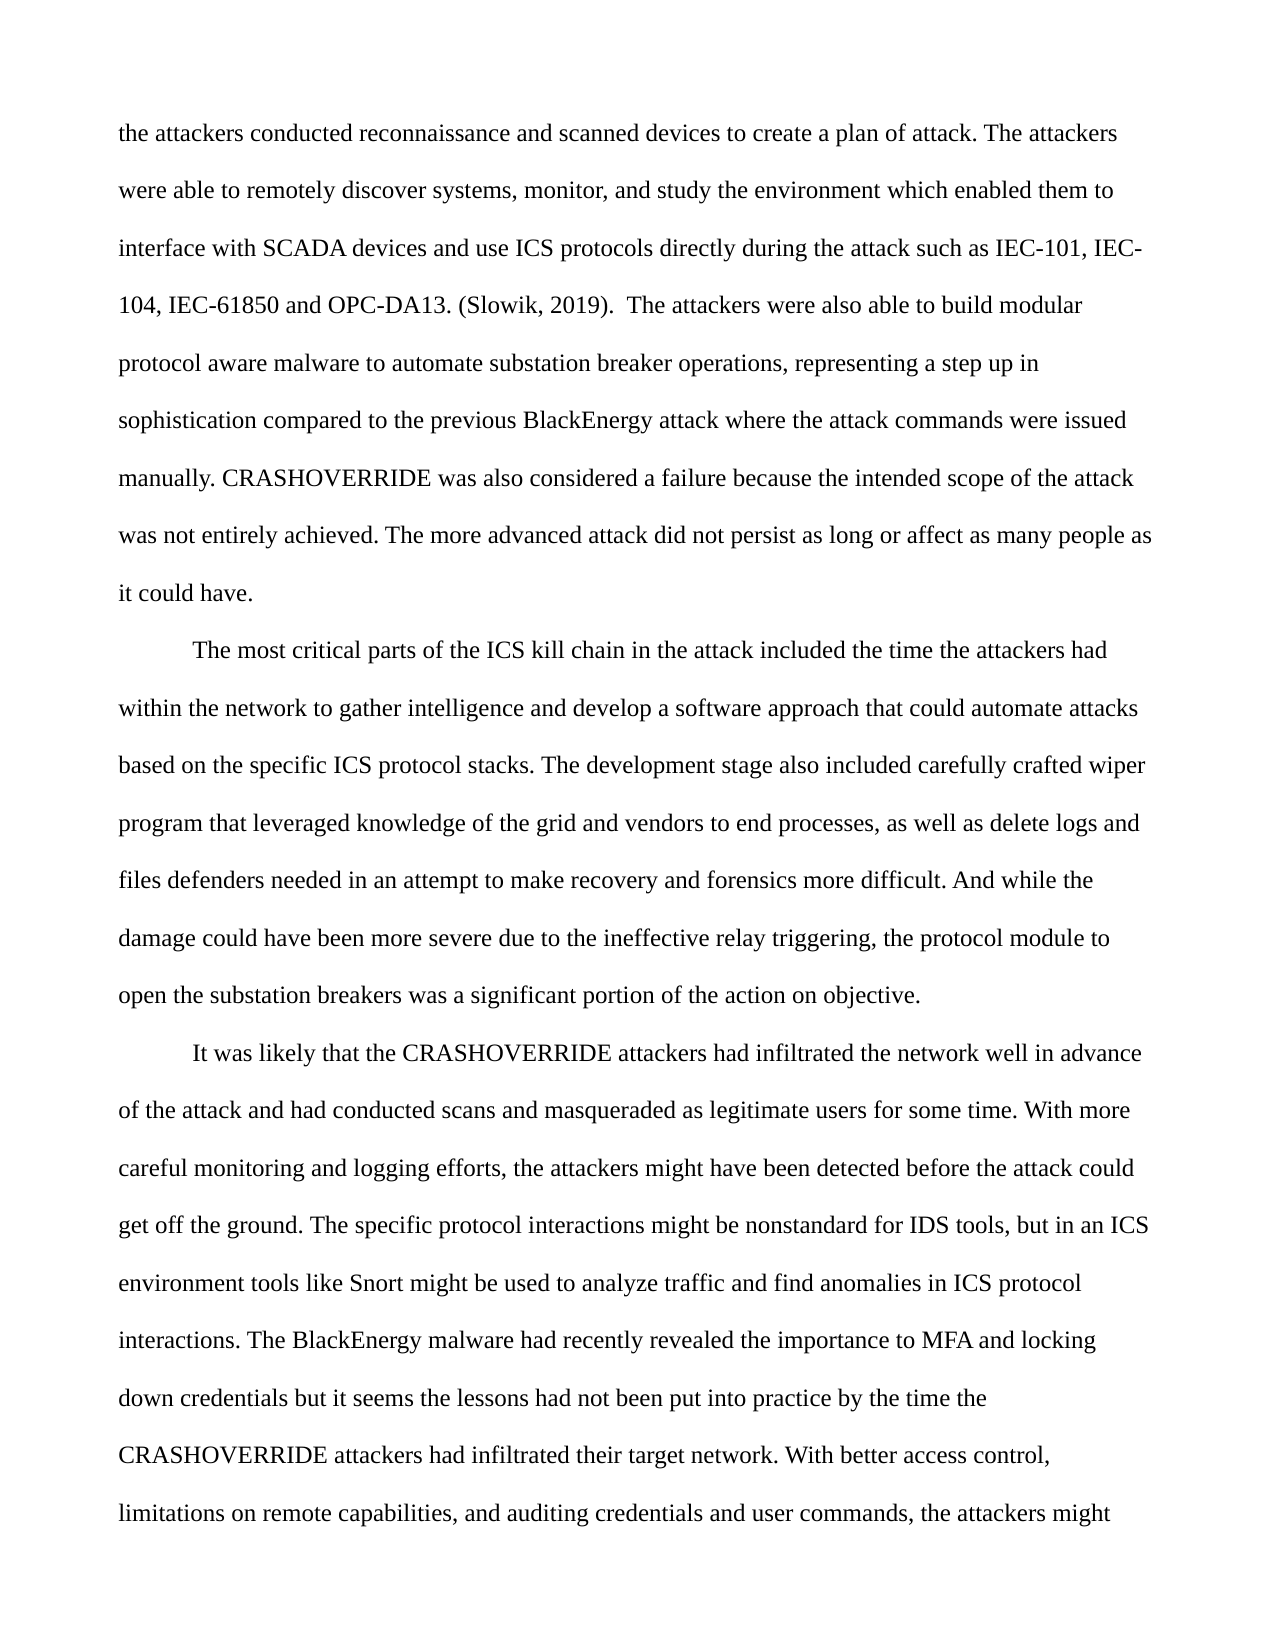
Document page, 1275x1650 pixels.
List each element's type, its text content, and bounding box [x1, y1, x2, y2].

text It was likely that the CRASHOVERRIDE attackers had infiltrated the network well in advance of the attack and had conducted scans and masqueraded as legitimate users for some time. With more careful monitoring and logging efforts, the attackers might have been detected before the attack could get off the ground. The specific protocol interactions might be nonstandard for IDS tools, but in an ICS environment tools like Snort might be used to analyze traffic and find anomalies in ICS protocol interactions. The BlackEnergy malware had recently revealed the importance to MFA and locking down credentials but it seems the lessons had not been put into practice by the time the CRASHOVERRIDE attackers had infiltrated their target network. With better access control, limitations on remote capabilities, and auditing credentials and user commands, the attackers might [118, 1038, 1157, 1527]
text The most critical parts of the ICS kill chain in the attack included the time the attackers had within the network to gather intelligence and develop a software approach that could automate attacks based on the specific ICS protocol stacks. The development stage also included carefully crafted wiper program that leveraged knowledge of the grid and vendors to end processes, as well as delete logs and files defenders needed in an attempt to make recovery and forensics more difficult. And while the damage could have been more severe due to the ineffective relay triggering, the protocol module to open the substation breakers was a significant portion of the action on objective. [118, 636, 1157, 1009]
text the attackers conducted reconnaissance and scanned devices to create a plan of attack. The attackers were able to remotely discover systems, monitor, and study the environment which enabled them to interface with SCADA devices and use ICS protocols directly during the attack such as IEC-101, IEC-104, IEC-61850 and OPC-DA13. (Slowik, 2019). The attackers were also able to build modular protocol aware malware to automate substation breaker operations, representing a step up in sophistication compared to the previous BlackEnergy attack where the attack commands were issued manually. CRASHOVERRIDE was also considered a failure because the intended scope of the attack was not entirely achieved. The more advanced attack did not persist as long or affect as many people as it could have. [118, 118, 1157, 607]
